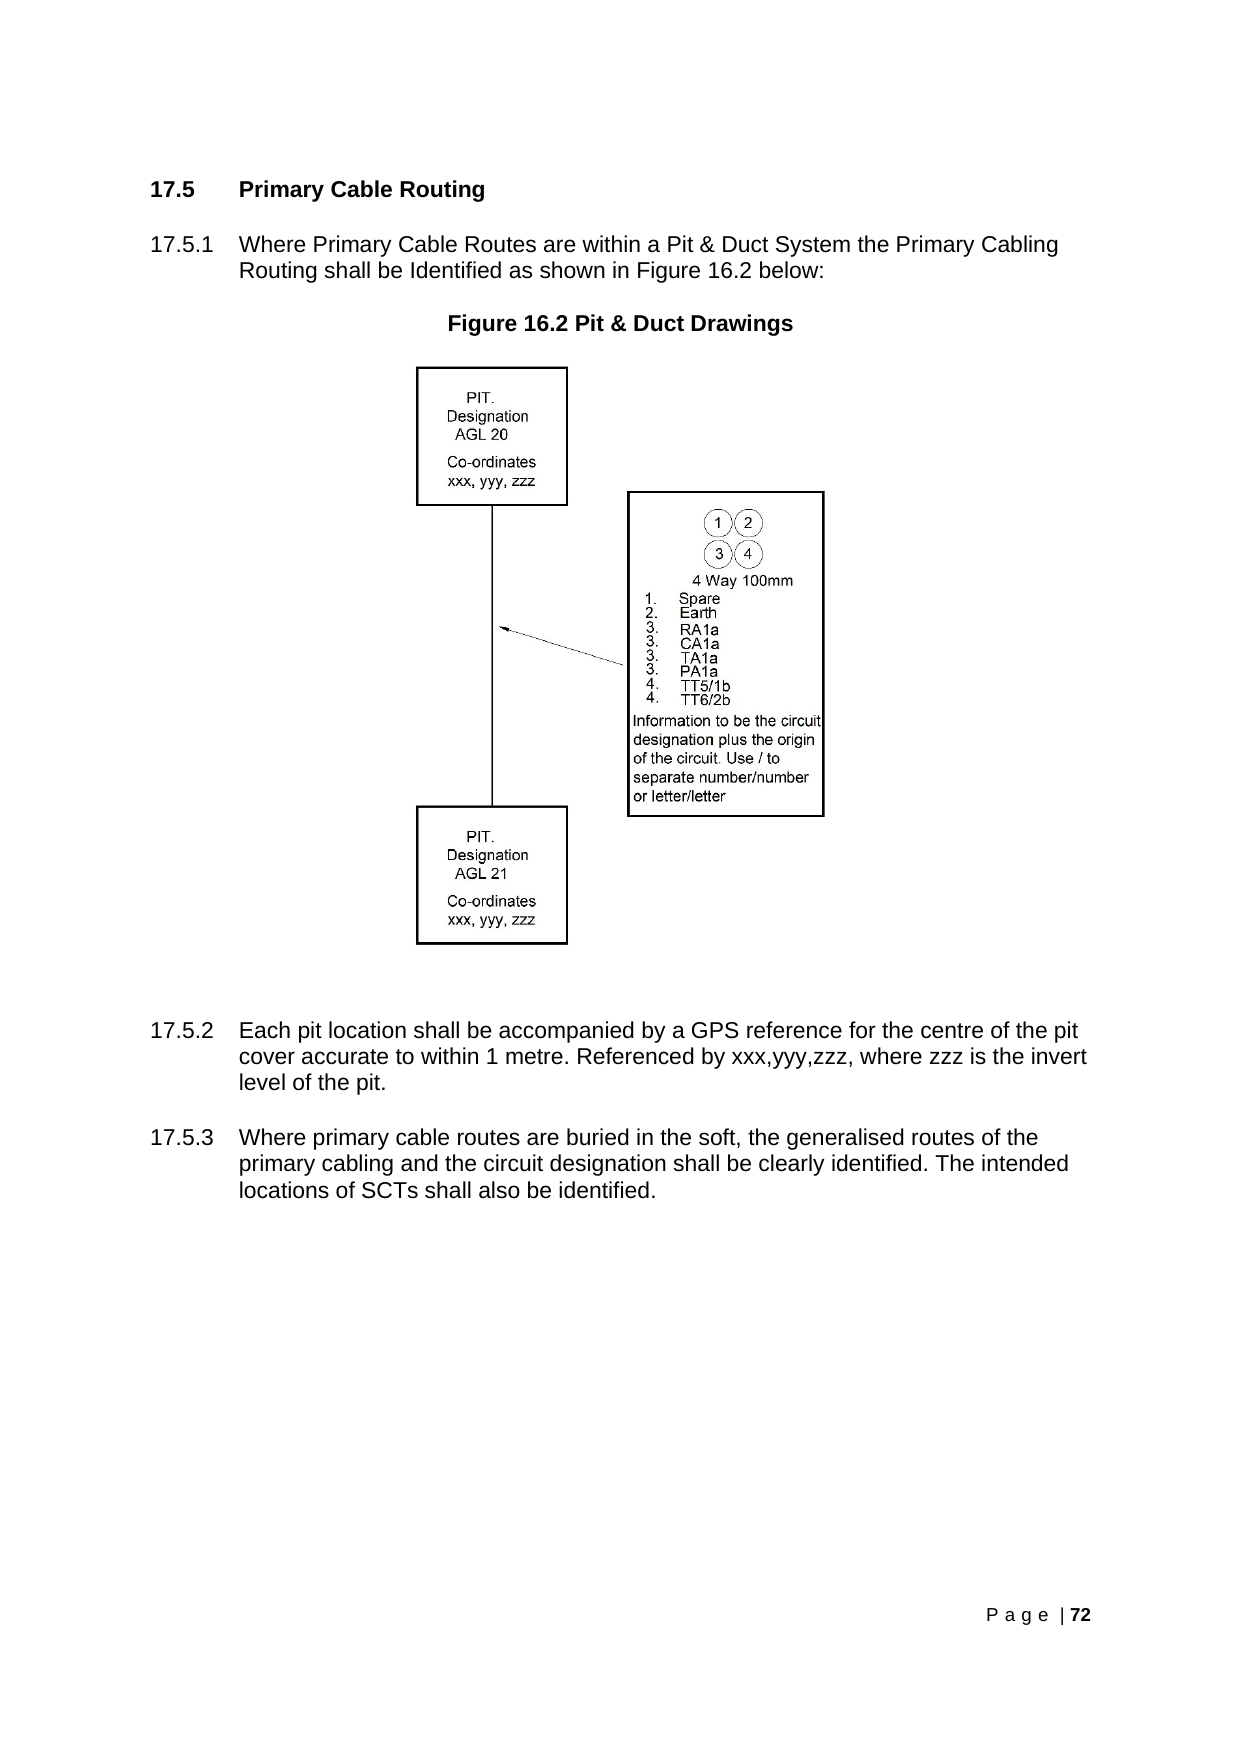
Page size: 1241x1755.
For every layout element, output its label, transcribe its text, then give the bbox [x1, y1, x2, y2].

subtitle Primary Cable Routing [150, 176, 1091, 203]
list Each pit location shall be accompanied by a GPS reference for the centre of the pit cover accurate to within 1 metre. Referenced by xxx,yyy,zzz, where zzz is the invert level of the pit. [150, 1017, 1091, 1096]
text Figure 16.2 Pit & Duct Drawings [150, 310, 1091, 336]
list Where primary cable routes are buried in the soft, the generalised routes of the primary cabling and the circuit designation shall be clearly identified. The intended locations of SCTs shall also be identified. [150, 1124, 1091, 1203]
list Where Primary Cable Routes are within a Pit & Duct System the Primary Cabling Routing shall be Identified as shown in Figure 16.2 below: [150, 231, 1091, 283]
